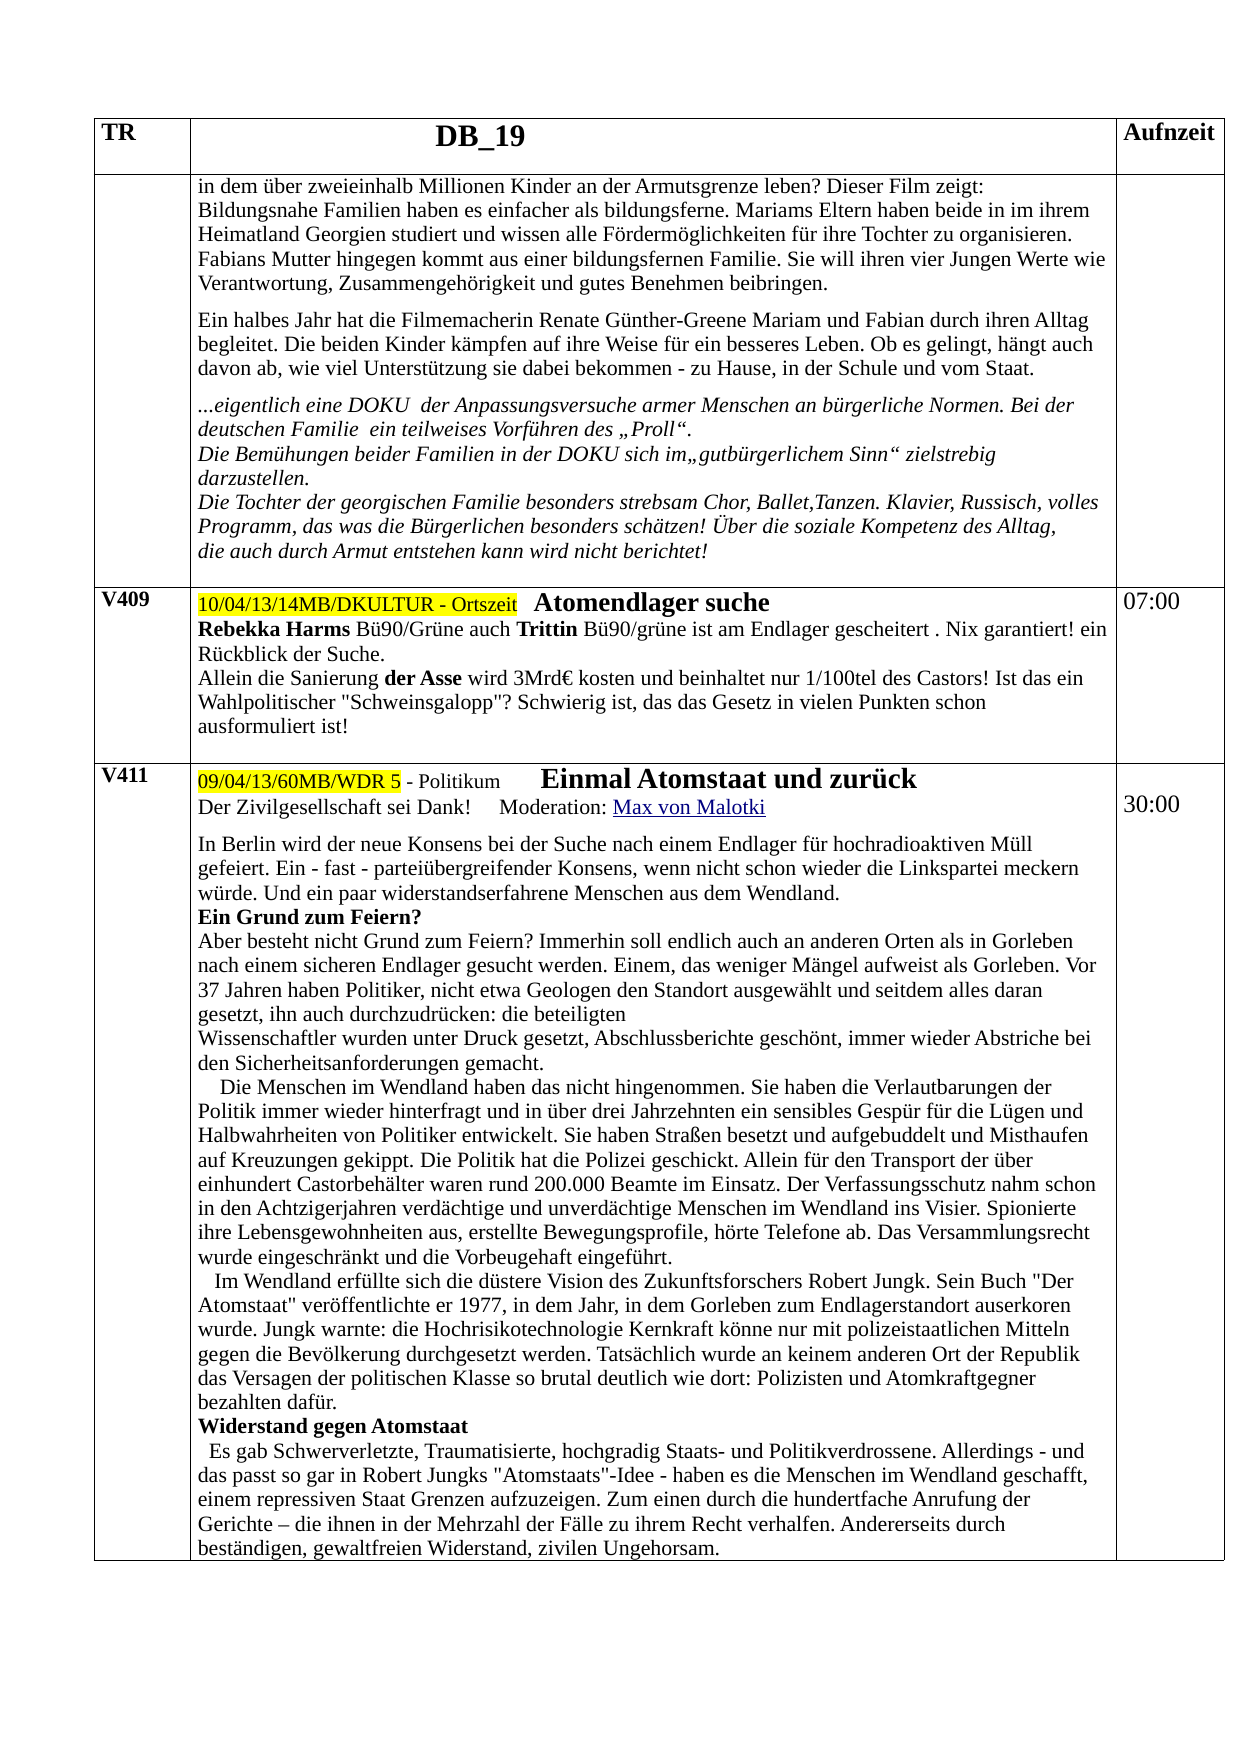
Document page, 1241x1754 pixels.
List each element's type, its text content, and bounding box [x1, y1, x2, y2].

table_cell [1117, 175, 1224, 587]
table_cell V411 [95, 764, 190, 1560]
table_cell 09/04/13/60MB/WDR 5 - Politikum Einmal Atomstaat und zurück Der Zivilgesellschaft sei Dank! Moderation: Max von Malotki In Berlin wird der neue Konsens bei der Suche nach einem Endlager für hochradioaktiven Müll gefeiert. Ein - fast - parteiübergreifender Konsens, wenn nicht schon wieder die Linkspartei meckern würde. Und ein paar widerstandserfahrene Menschen aus dem Wendland. Ein Grund zum Feiern? Aber besteht nicht Grund zum Feiern? Immerhin soll endlich auch an anderen Orten als in Gorleben nach einem sicheren Endlager gesucht werden. Einem, das weniger Mängel aufweist als Gorleben. Vor 37 Jahren haben Politiker, nicht etwa Geologen den Standort ausgewählt und seitdem alles daran gesetzt, ihn auch durchzudrücken: die beteiligten Wissenschaftler wurden unter Druck gesetzt, Abschlussberichte geschönt, immer wieder Abstriche bei den Sicherheitsanforderungen gemacht. Die Menschen im Wendland haben das nicht hingenommen. Sie haben die Verlautbarungen der Politik immer wieder hinterfragt und in über drei Jahrzehnten ein sensibles Gespür für die Lügen und Halbwahrheiten von Politiker entwickelt. Sie haben Straßen besetzt und aufgebuddelt und Misthaufen auf Kreuzungen gekippt. Die Politik hat die Polizei geschickt. Allein für den Transport der über einhundert Castorbehälter waren rund 200.000 Beamte im Einsatz. Der Verfassungsschutz nahm schon in den Achtzigerjahren verdächtige und unverdächtige Menschen im Wendland ins Visier. Spionierte ihre Lebensgewohnheiten aus, erstellte Bewegungsprofile, hörte Telefone ab. Das Versammlungsrecht wurde eingeschränkt und die Vorbeugehaft eingeführt. Im Wendland erfüllte sich die düstere Vision des Zukunftsforschers Robert Jungk. Sein Buch "Der Atomstaat" veröffentlichte er 1977, in dem Jahr, in dem Gorleben zum Endlagerstandort auserkoren wurde. Jungk warnte: die Hochrisikotechnologie Kernkraft könne nur mit polizeistaatlichen Mitteln gegen die Bevölkerung durchgesetzt werden. Tatsächlich wurde an keinem anderen Ort der Republik das Versagen der politischen Klasse so brutal deutlich wie dort: Polizisten und Atomkraftgegner bezahlten dafür. Widerstand gegen Atomstaat Es gab Schwerverletzte, Traumatisierte, hochgradig Staats- und Politikverdrossene. Allerdings - und das passt so gar in Robert Jungks "Atomstaats"-Idee - haben es die Menschen im Wendland geschafft, einem repressiven Staat Grenzen aufzuzeigen. Zum einen durch die hundertfache Anrufung der Gerichte – die ihnen in der Mehrzahl der Fälle zu ihrem Recht verhalfen. Andererseits durch beständigen, gewaltfreien Widerstand, zivilen Ungehorsam. [191, 764, 1116, 1560]
table_header DB_19 [191, 119, 1116, 174]
table_cell 10/04/13/14MB/DKULTUR - Ortszeit Atomendlager suche Rebekka Harms Bü90/Grüne auch Trittin Bü90/grüne ist am Endlager gescheitert . Nix garantiert! ein Rückblick der Suche. Allein die Sanierung der Asse wird 3Mrd€ kosten und beinhaltet nur 1/100tel des Castors! Ist das ein Wahlpolitischer "Schweinsgalopp"? Schwierig ist, das das Gesetz in vielen Punkten schon ausformuliert ist! [191, 588, 1116, 763]
table_header TR [95, 119, 190, 174]
table_cell 30:00 [1117, 764, 1224, 1560]
table_cell in dem über zweieinhalb Millionen Kinder an der Armutsgrenze leben? Dieser Film zeigt: Bildungsnahe Familien haben es einfacher als bildungsferne. Mariams Eltern haben beide in im ihrem Heimatland Georgien studiert und wissen alle Fördermöglichkeiten für ihre Tochter zu organisieren. Fabians Mutter hingegen kommt aus einer bildungsfernen Familie. Sie will ihren vier Jungen Werte wie Verantwortung, Zusammengehörigkeit und gutes Benehmen beibringen. Ein halbes Jahr hat die Filmemacherin Renate Günther-Greene Mariam und Fabian durch ihren Alltag begleitet. Die beiden Kinder kämpfen auf ihre Weise für ein besseres Leben. Ob es gelingt, hängt auch davon ab, wie viel Unterstützung sie dabei bekommen - zu Hause, in der Schule und vom Staat. ...eigentlich eine DOKU der Anpassungsversuche armer Menschen an bürgerliche Normen. Bei der deutschen Familie ein teilweises Vorführen des „Proll“. Die Bemühungen beider Familien in der DOKU sich im„gutbürgerlichem Sinn“ zielstrebig darzustellen. Die Tochter der georgischen Familie besonders strebsam Chor, Ballet,Tanzen. Klavier, Russisch, volles Programm, das was die Bürgerlichen besonders schätzen! Über die soziale Kompetenz des Alltag, die auch durch Armut entstehen kann wird nicht berichtet! [191, 175, 1116, 587]
table_cell V409 [95, 588, 190, 763]
table_cell [95, 175, 190, 587]
table_cell 07:00 [1117, 588, 1224, 763]
table_header Aufnzeit [1117, 119, 1224, 174]
